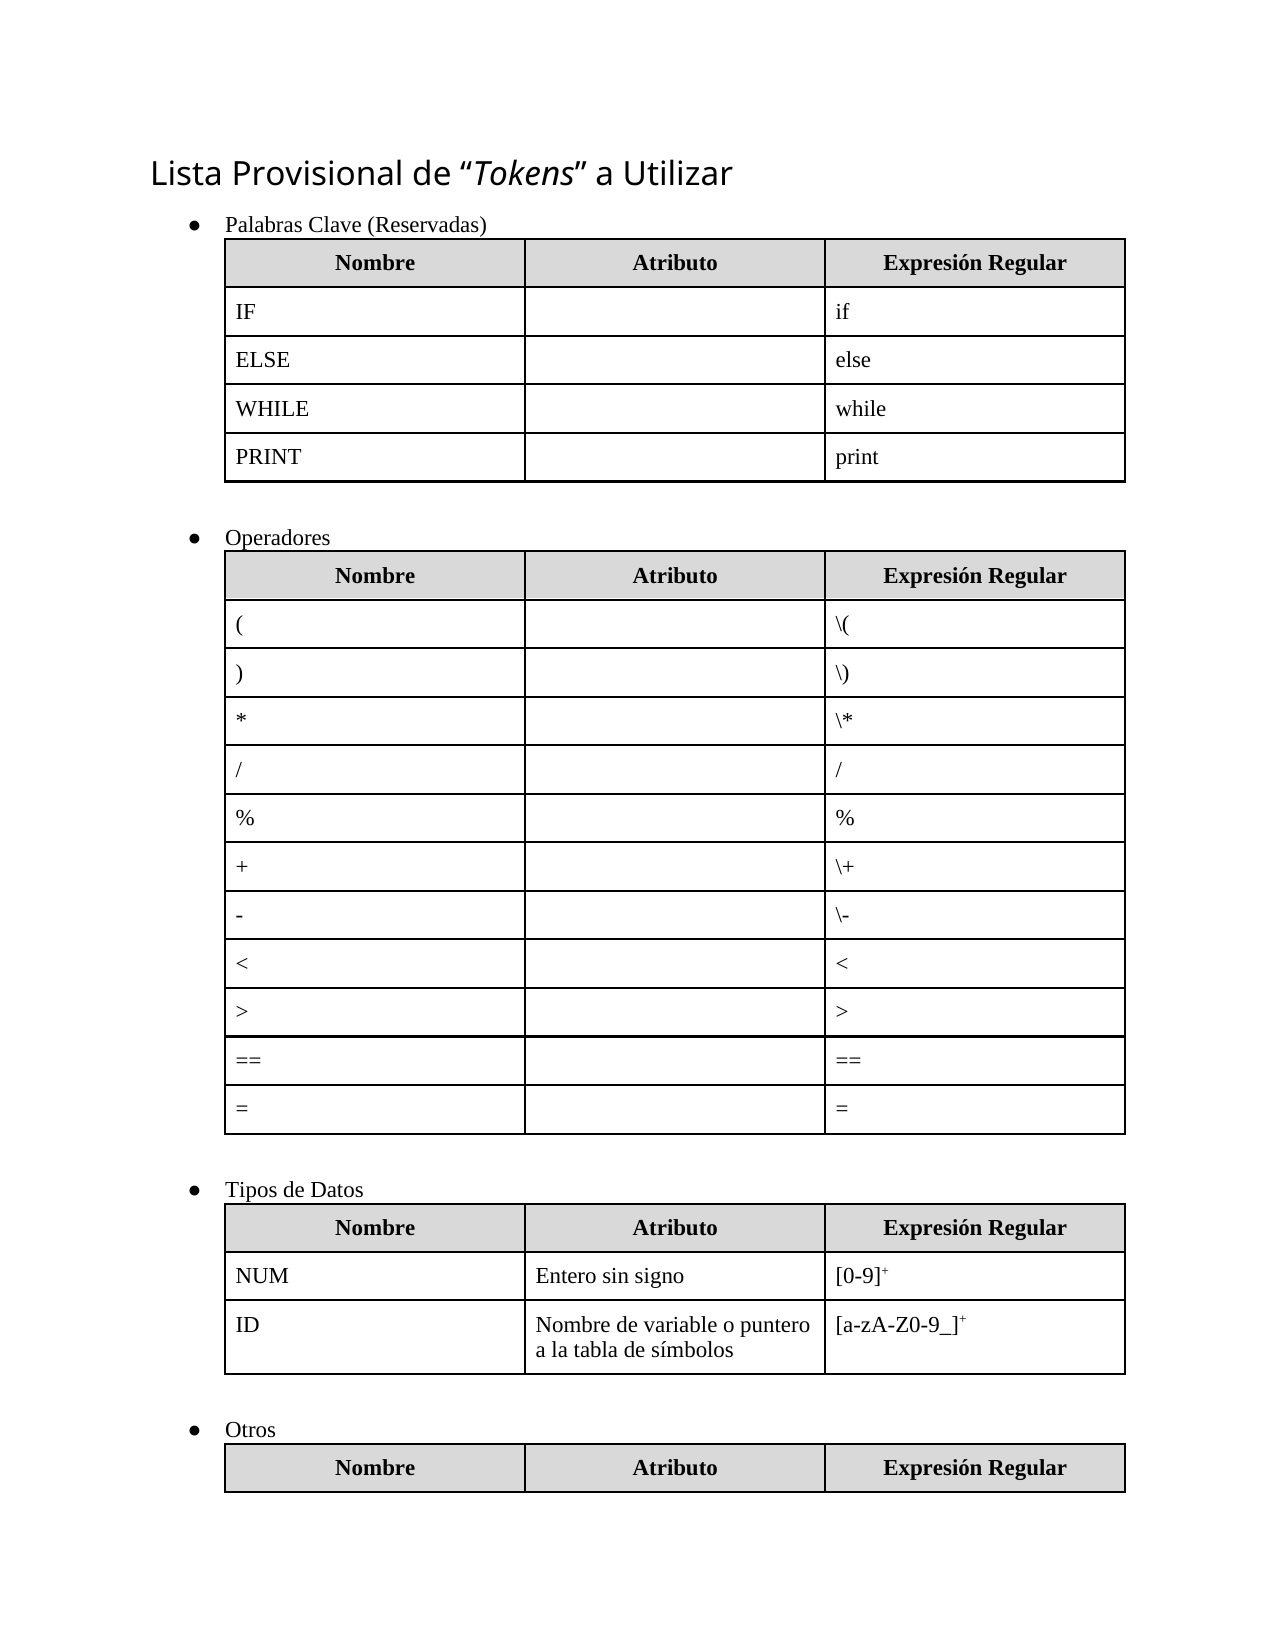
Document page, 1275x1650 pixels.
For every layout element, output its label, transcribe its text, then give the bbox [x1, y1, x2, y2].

table_cell * [226, 698, 524, 744]
table_cell == [226, 1038, 524, 1084]
table_cell Nombre de variable o puntero a la tabla de símbolos [526, 1301, 824, 1373]
table_cell [526, 746, 824, 793]
table_cell \- [826, 892, 1124, 938]
table_cell ) [226, 649, 524, 696]
list Palabras Clave (Reservadas) [187, 212, 1125, 238]
table_header Atributo [526, 1445, 824, 1491]
table_cell [526, 698, 824, 744]
table_header Nombre [226, 552, 524, 598]
table_cell = [226, 1086, 524, 1132]
table_header Expresión Regular [826, 1445, 1124, 1491]
table_cell ELSE [226, 337, 524, 383]
table_cell == [826, 1038, 1124, 1084]
table_cell \* [826, 698, 1124, 744]
table_cell [526, 337, 824, 383]
table_cell WHILE [226, 385, 524, 432]
table_cell [526, 1038, 824, 1084]
table_cell > [826, 989, 1124, 1035]
table_header Nombre [226, 1445, 524, 1491]
table_cell [526, 795, 824, 841]
table_cell PRINT [226, 434, 524, 480]
table_header Expresión Regular [826, 240, 1124, 286]
table_cell [526, 649, 824, 696]
table_cell if [826, 288, 1124, 335]
table_cell while [826, 385, 1124, 432]
table_cell \( [826, 601, 1124, 647]
table_cell [526, 1086, 824, 1132]
list Otros [187, 1417, 1125, 1443]
table_cell = [826, 1086, 1124, 1132]
subtitle Lista Provisional de “Tokens” a Utilizar [150, 150, 1125, 195]
table_header Expresión Regular [826, 1205, 1124, 1251]
table_header Nombre [226, 240, 524, 286]
table_cell < [826, 940, 1124, 987]
table_cell % [226, 795, 524, 841]
table_cell [526, 940, 824, 987]
table_cell \+ [826, 843, 1124, 890]
table_cell [526, 288, 824, 335]
table_cell [526, 892, 824, 938]
table_cell / [826, 746, 1124, 793]
table_cell - [226, 892, 524, 938]
table_header Atributo [526, 240, 824, 286]
table_cell Entero sin signo [526, 1253, 824, 1299]
table_cell ( [226, 601, 524, 647]
table_header Atributo [526, 552, 824, 598]
table_cell > [226, 989, 524, 1035]
table_cell [526, 385, 824, 432]
table_cell \) [826, 649, 1124, 696]
list Operadores [187, 525, 1125, 550]
table_cell print [826, 434, 1124, 480]
table_header Expresión Regular [826, 552, 1124, 598]
table_cell [a-zA-Z0-9_]+ [826, 1301, 1124, 1373]
table_header Atributo [526, 1205, 824, 1251]
table_cell IF [226, 288, 524, 335]
table_cell [0-9]+ [826, 1253, 1124, 1299]
table_cell else [826, 337, 1124, 383]
table_cell [526, 434, 824, 480]
table_cell NUM [226, 1253, 524, 1299]
table_header Nombre [226, 1205, 524, 1251]
table_cell % [826, 795, 1124, 841]
table_cell [526, 843, 824, 890]
table_cell + [226, 843, 524, 890]
table_cell / [226, 746, 524, 793]
table_cell [526, 601, 824, 647]
table_cell ID [226, 1301, 524, 1373]
list Tipos de Datos [187, 1177, 1125, 1202]
table_cell < [226, 940, 524, 987]
table_cell [526, 989, 824, 1035]
